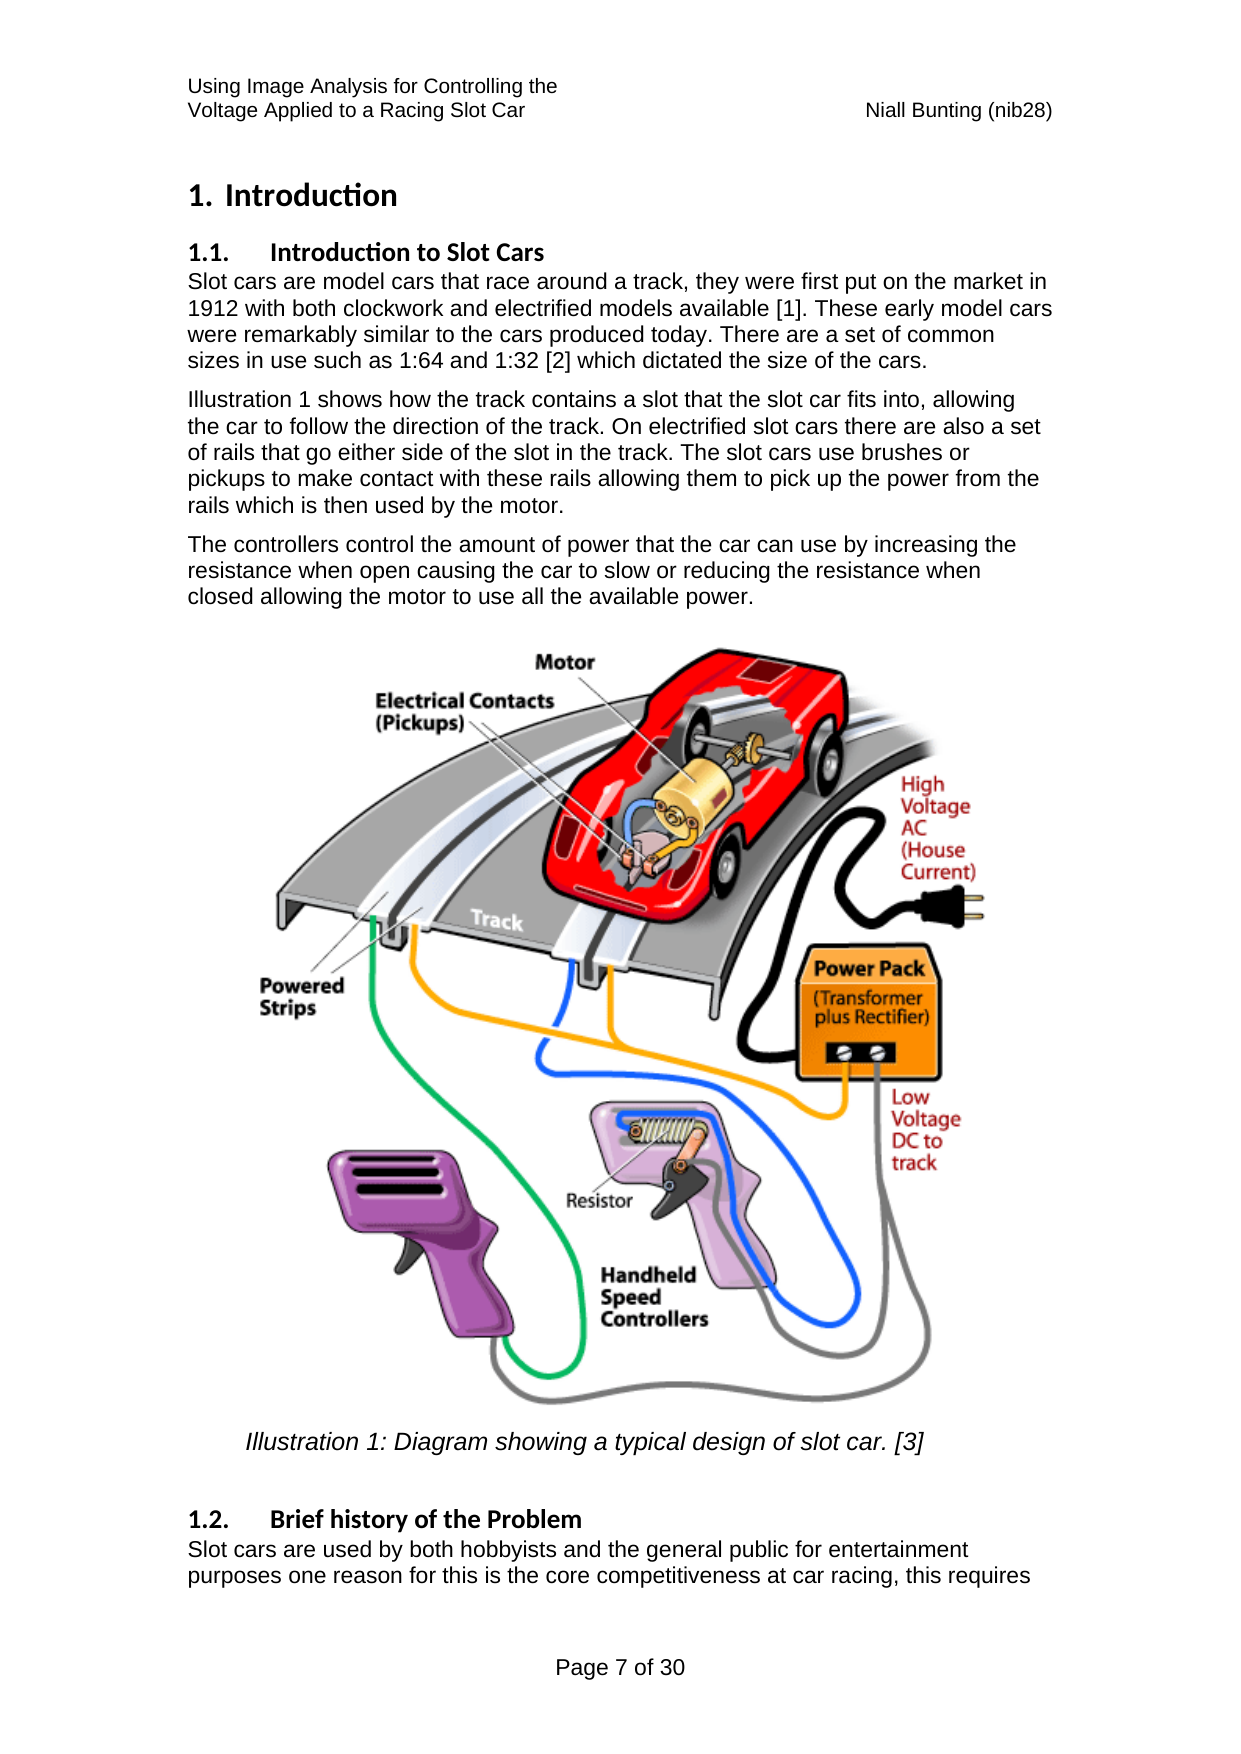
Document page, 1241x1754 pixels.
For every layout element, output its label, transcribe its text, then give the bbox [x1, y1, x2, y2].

text Illustration 1 shows how the track contains a slot that the slot car fits into, allowing the car to follow the direction of the track. On electrified slot cars there are also a set of rails that go either side of the slot in the track. The slot cars use brushes or pickups to make contact with these rails allowing them to pick up the power from the rails which is then used by the motor. [187, 386, 1053, 518]
text Slot cars are used by both hobbyists and the general public for entertainment purposes one reason for this is the core competitiveness at car racing, this requires [187, 1536, 1053, 1588]
text Illustration 1: Diagram showing a typical design of slot car. [3] [245, 1427, 995, 1456]
text Slot cars are model cars that race around a track, they were first put on the market in 1912 with both clockwork and electrified models available [1]. These early model cars were remarkably similar to the cars produced today. There are a set of common sizes in use such as 1:64 and 1:32 [2] which dictated the size of the cars. [187, 268, 1053, 374]
subtitle Brief history of the Problem [187, 1503, 1053, 1536]
text The controllers control the amount of power that the car can use by increasing the resistance when open causing the car to slow or reducing the resistance when closed allowing the motor to use all the available power. [187, 531, 1053, 609]
picture [245, 634, 995, 1427]
subtitle Introduction [187, 174, 1053, 214]
subtitle Introduction to Slot Cars [187, 235, 1053, 268]
